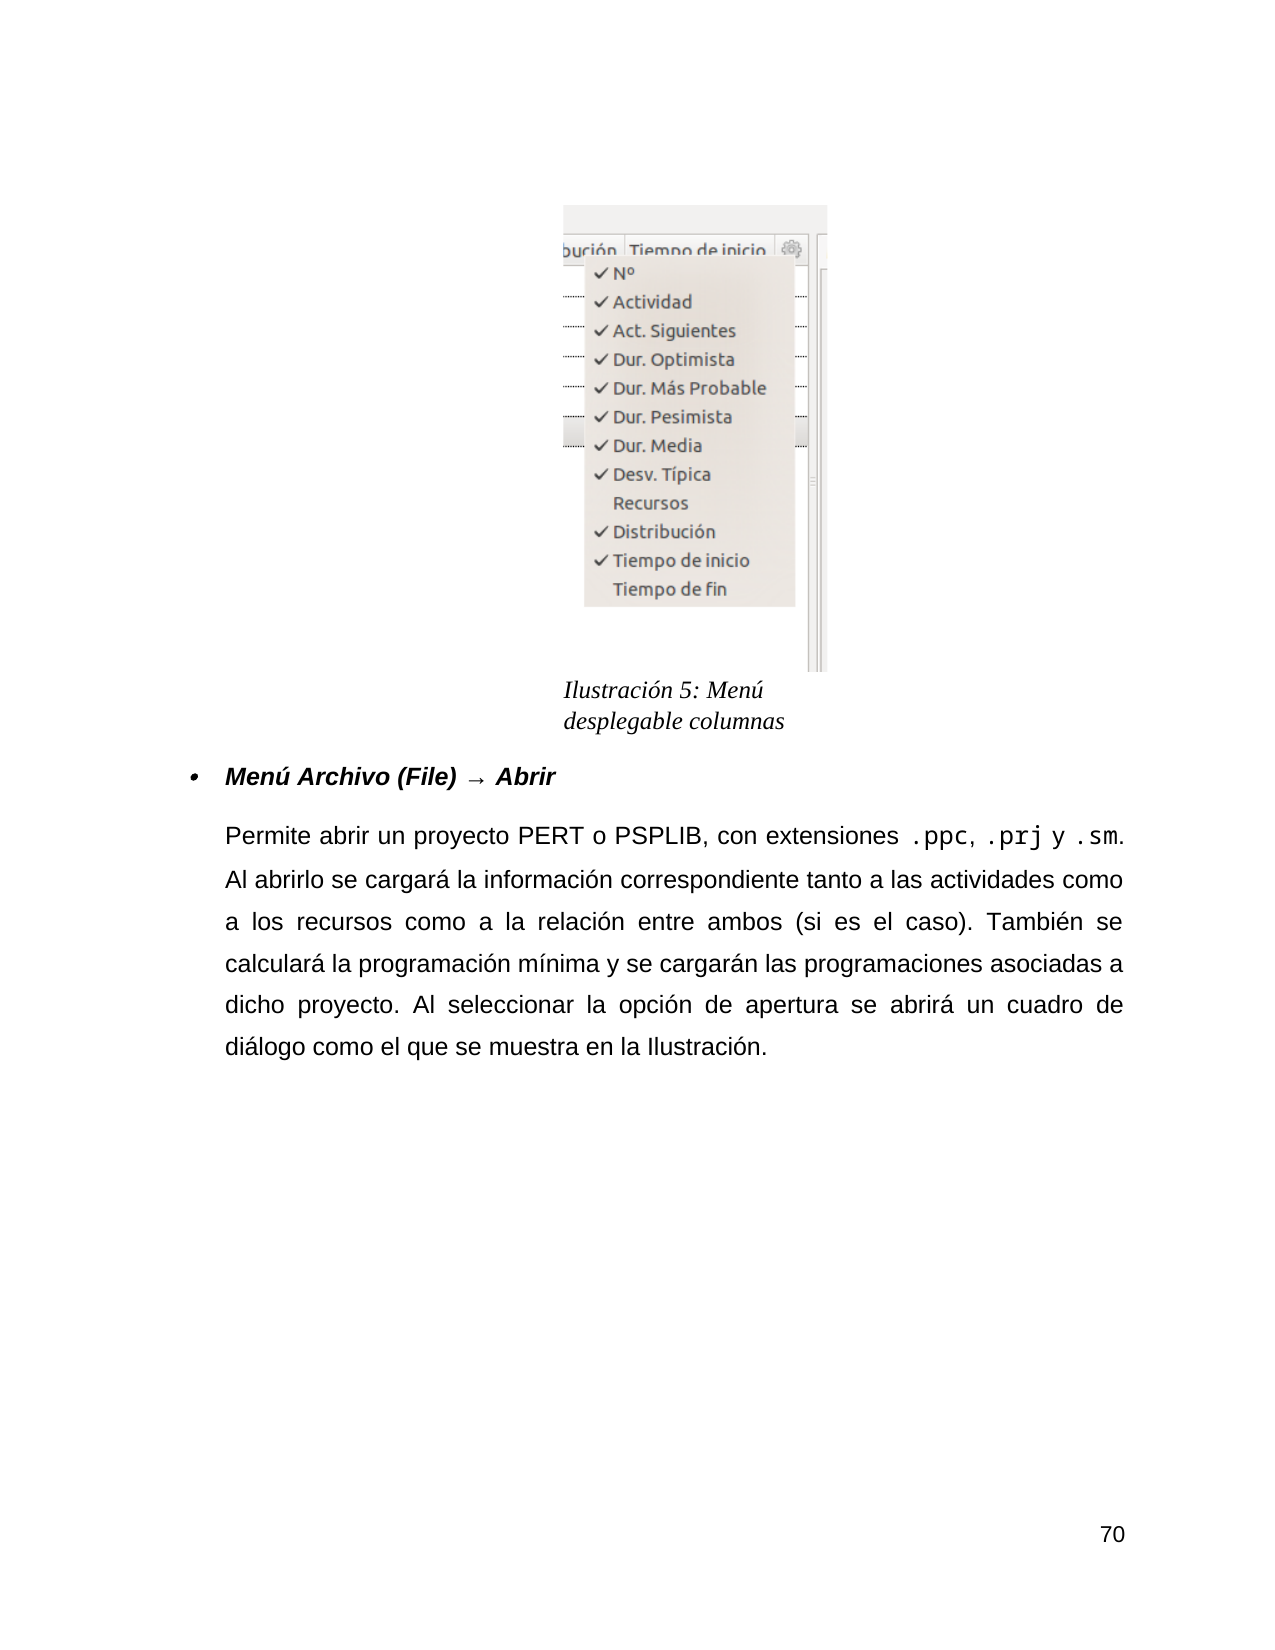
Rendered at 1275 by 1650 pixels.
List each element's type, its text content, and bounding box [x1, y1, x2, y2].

picture [563, 205, 828, 672]
list Permite abrir un proyecto PERT o PSPLIB, con extensiones .ppc, .prj y .sm. Al abrirlo se cargará la información correspondiente tanto a las actividades como a los recursos como a la relación entre ambos (si es el caso). También se calculará la programación mínima y se cargarán las programaciones asociadas a dicho proyecto. Al seleccionar la opción de apertura se abrirá un cuadro de diálogo como el que se muestra en la Ilustración. [187, 818, 1125, 1061]
text Ilustración 5: Menú desplegable columnas [563, 672, 827, 735]
list Menú Archivo (File) → Abrir [187, 763, 1125, 791]
